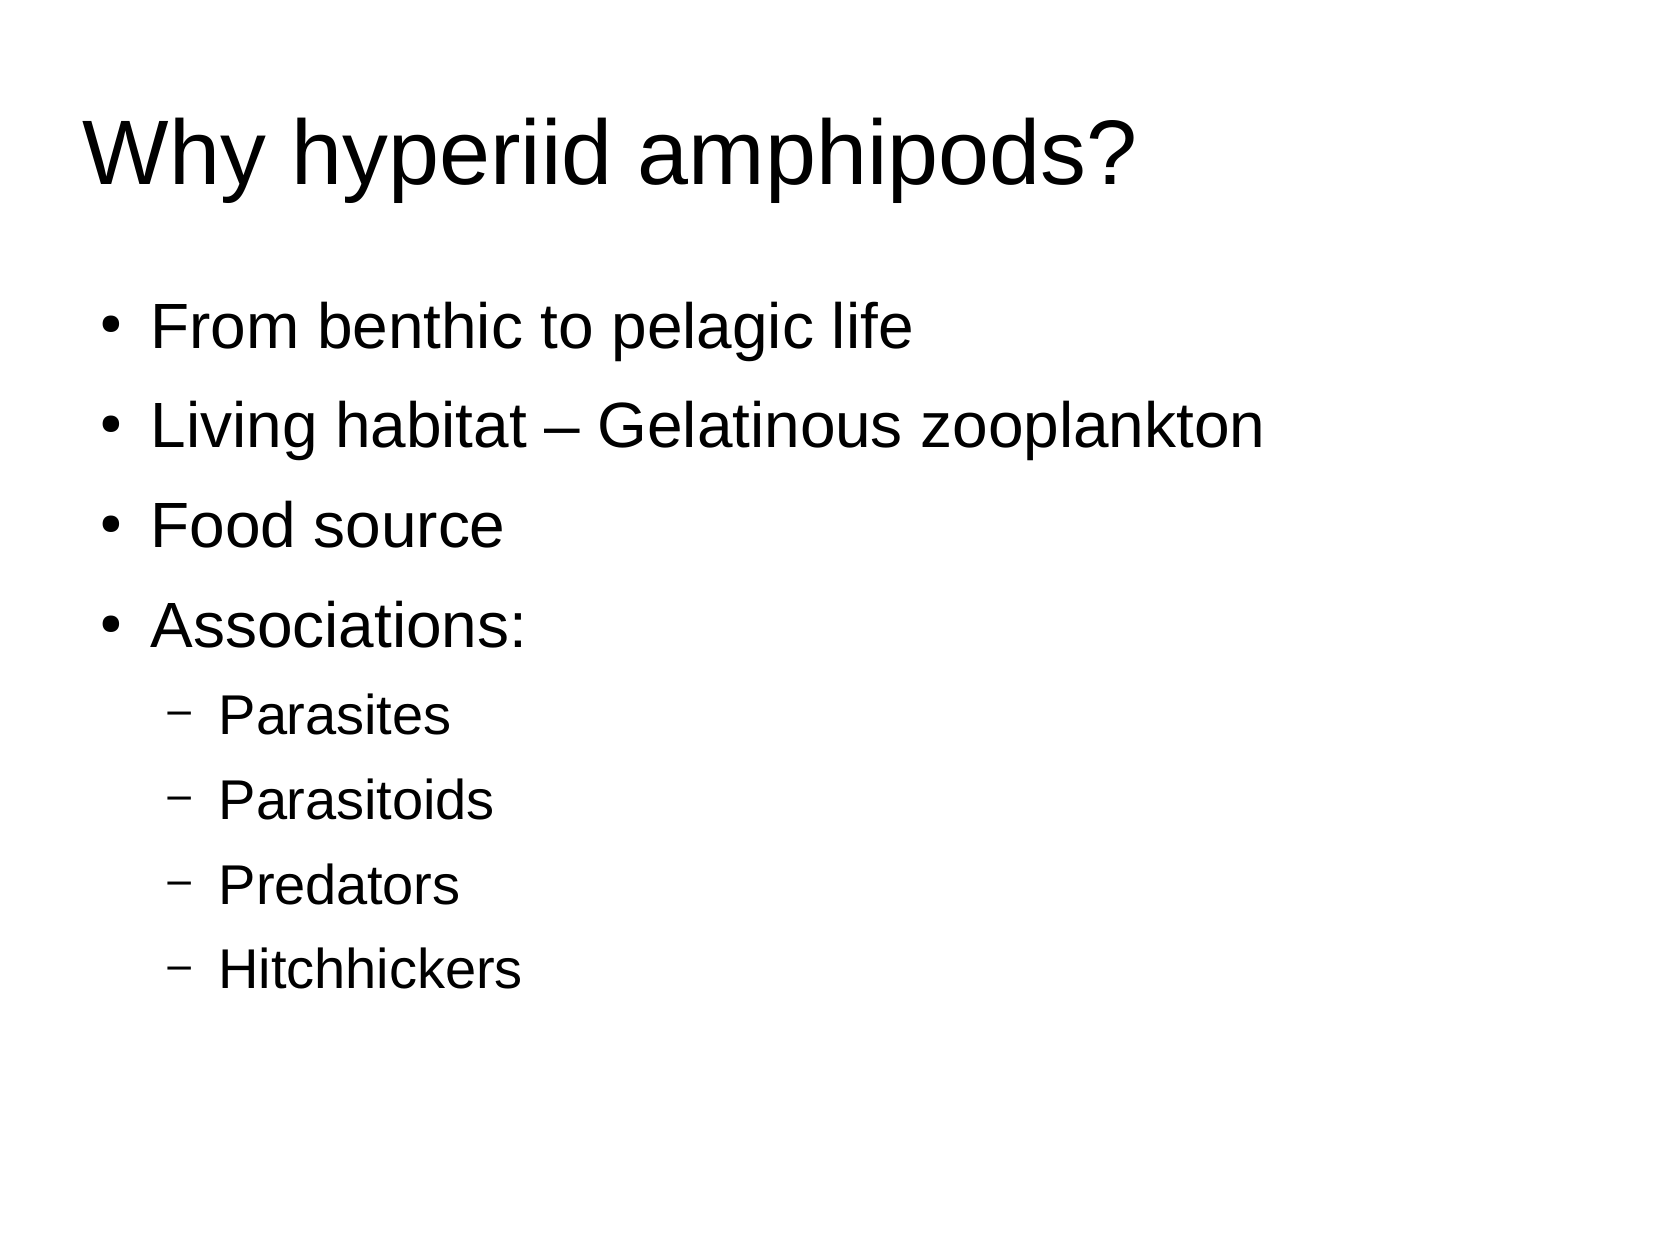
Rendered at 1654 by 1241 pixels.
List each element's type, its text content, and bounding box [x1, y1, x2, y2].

list From benthic to pelagic life Living habitat – Gelatinous zooplankton Food source Associations: Parasites Parasitoids Predators Hitchhickers [82, 290, 1571, 1010]
title Why hyperiid amphipods? [82, 49, 1571, 257]
